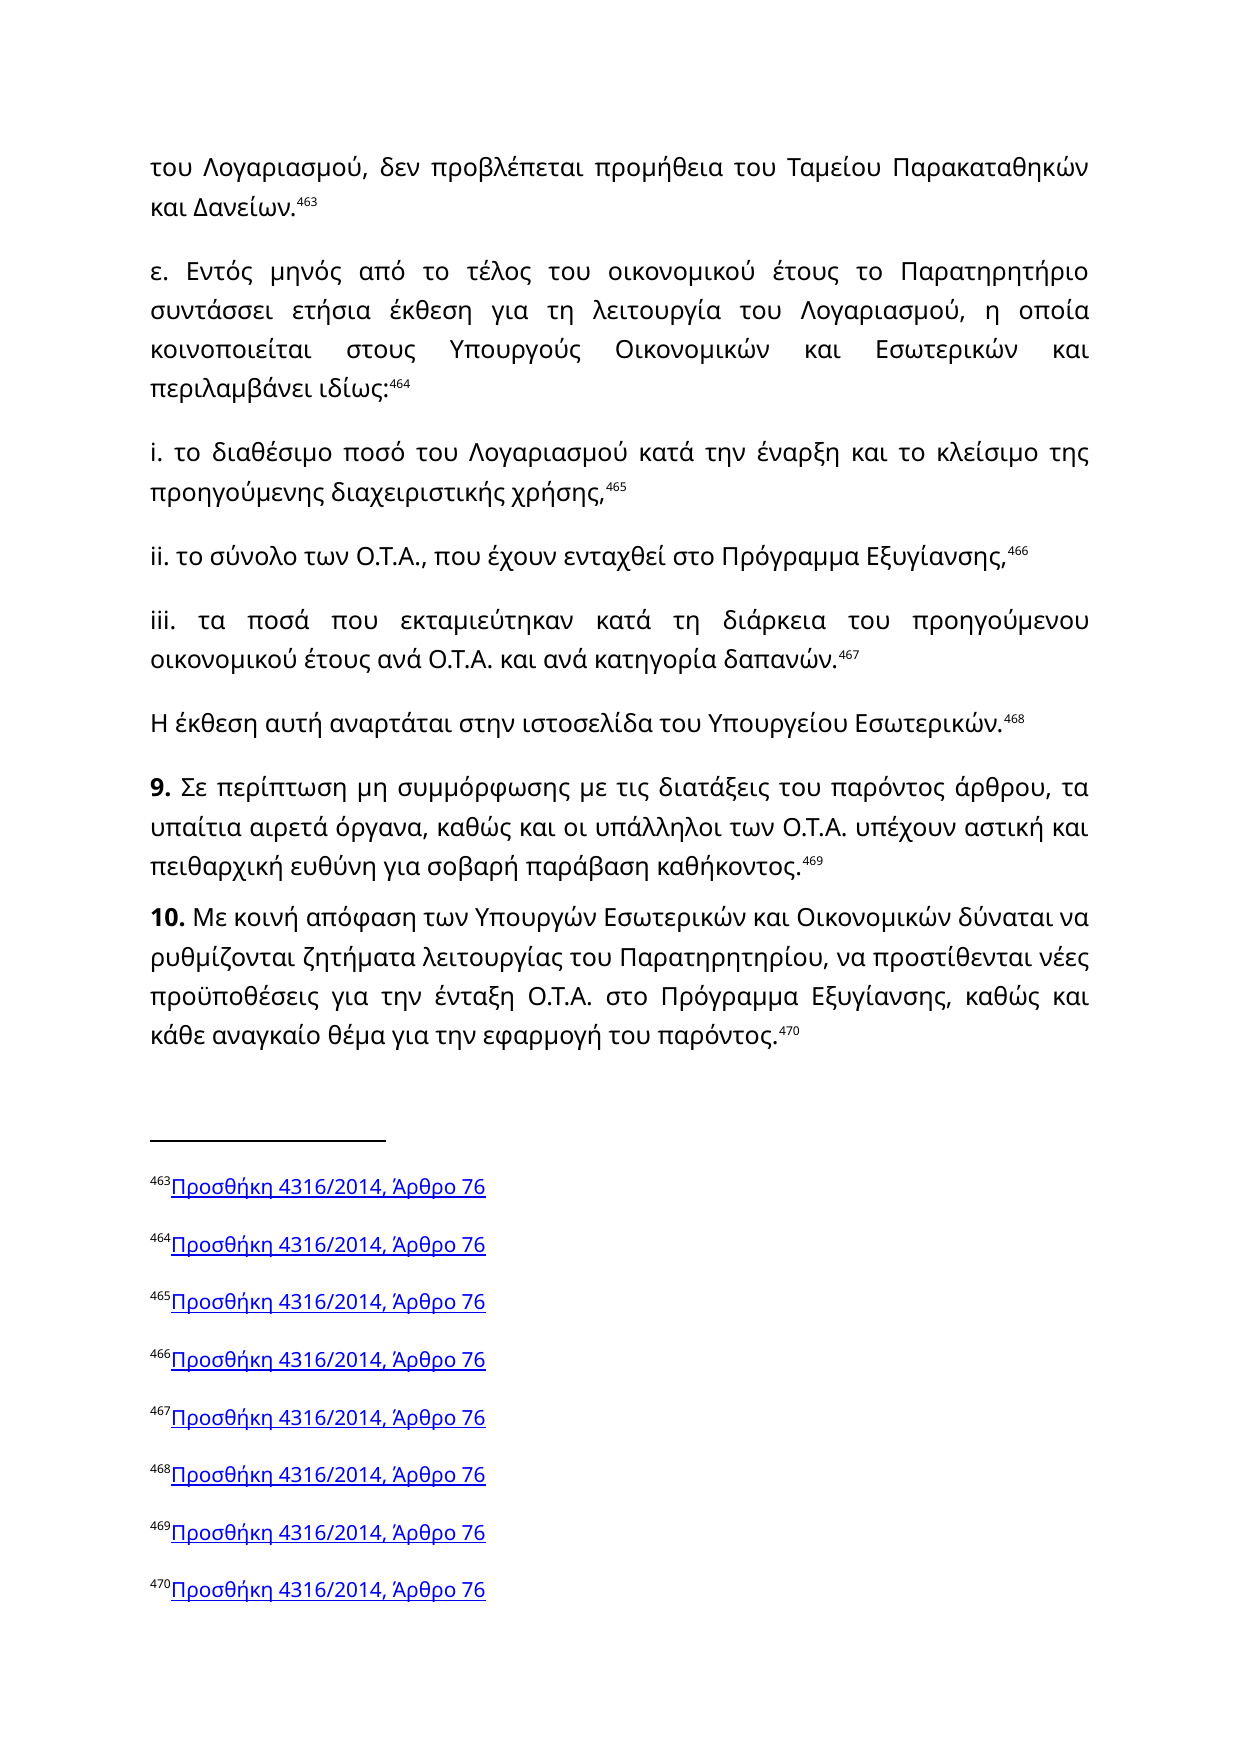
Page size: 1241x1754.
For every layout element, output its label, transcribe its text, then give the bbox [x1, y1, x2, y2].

text Προσθήκη 4316/2014, Άρθρο 76 [150, 1345, 1090, 1373]
text Προσθήκη 4316/2014, Άρθρο 76 [150, 1576, 1090, 1604]
text Προσθήκη 4316/2014, Άρθρο 76 [150, 1287, 1090, 1316]
text ε. Εντός μηνός από το τέλος του οικονομικού έτους το Παρατηρητήριο συντάσσει ετήσια έκθεση για τη λειτουργία του Λογαριασμού, η οποία κοινοποιείται στους Υπουργούς Οικονομικών και Εσωτερικών και περιλαμβάνει ιδίως: [150, 253, 1090, 405]
text Η έκθεση αυτή αναρτάται στην ιστοσελίδα του Υπουργείου Εσωτερικών. [150, 706, 1090, 740]
text Προσθήκη 4316/2014, Άρθρο 76 [150, 1403, 1090, 1431]
text Προσθήκη 4316/2014, Άρθρο 76 [150, 1230, 1090, 1258]
text 9. Σε περίπτωση μη συμμόρφωσης με τις διατάξεις του παρόντος άρθρου, τα υπαίτια αιρετά όργανα, καθώς και οι υπάλληλοι των Ο.Τ.Α. υπέχουν αστική και πειθαρχική ευθύνη για σοβαρή παράβαση καθήκοντος. [150, 770, 1090, 882]
text ii. το σύνολο των Ο.Τ.Α., που έχουν ενταχθεί στο Πρόγραμμα Εξυγίανσης, [150, 538, 1090, 572]
text Προσθήκη 4316/2014, Άρθρο 76 [150, 1172, 1090, 1201]
text 10. Με κοινή απόφαση των Υπουργών Εσωτερικών και Οικονομικών δύναται να ρυθμίζονται ζητήματα λειτουργίας του Παρατηρητηρίου, να προστίθενται νέες προϋποθέσεις για την ένταξη Ο.Τ.Α. στο Πρόγραμμα Εξυγίανσης, καθώς και κάθε αναγκαίο θέμα για την εφαρμογή του παρόντος. [150, 900, 1090, 1052]
text του Λογαριασμού, δεν προβλέπεται προμήθεια του Ταμείου Παρακαταθηκών και Δανείων. [150, 150, 1090, 223]
text Προσθήκη 4316/2014, Άρθρο 76 [150, 1460, 1090, 1489]
text iii. τα ποσά που εκταμιεύτηκαν κατά τη διάρκεια του προηγούμενου οικονομικού έτους ανά Ο.Τ.Α. και ανά κατηγορία δαπανών. [150, 602, 1090, 676]
text Προσθήκη 4316/2014, Άρθρο 76 [150, 1518, 1090, 1546]
text i. το διαθέσιμο ποσό του Λογαριασμού κατά την έναρξη και το κλείσιμο της προηγούμενης διαχειριστικής χρήσης, [150, 435, 1090, 508]
